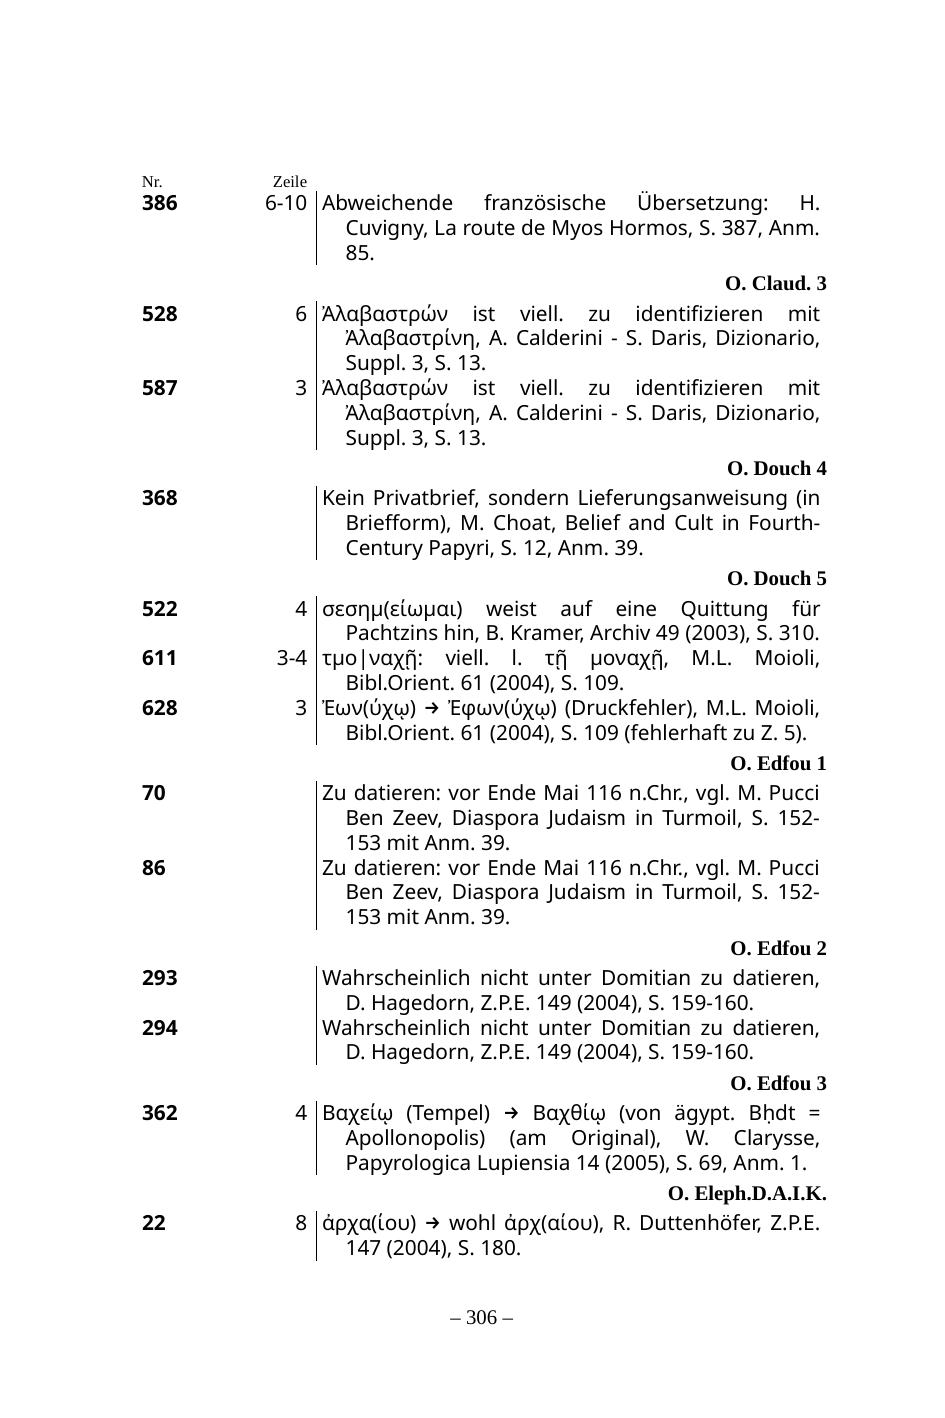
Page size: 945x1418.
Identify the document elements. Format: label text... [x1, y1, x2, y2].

table_cell 587 [136, 376, 224, 450]
table_header Ἀλαβαστρών ist viell. zu identifizieren mit Ἀλαβαστρίνη, A. Calderini - S. Daris, Dizionario, Suppl. 3, S. 13. [317, 301, 827, 376]
subtitle O. Eleph.D.A.I.K. [136, 1181, 827, 1205]
table_cell Ἀλαβαστρών ist viell. zu identifizieren mit Ἀλαβαστρίνη, A. Calderini - S. Daris, Dizionario, Suppl. 3, S. 13. [317, 376, 827, 450]
table_cell 628 [136, 695, 224, 745]
subtitle O. Douch 4 [136, 456, 827, 480]
table_header 22 [136, 1211, 224, 1261]
table_cell [224, 1015, 316, 1065]
table_header 70 [136, 781, 224, 855]
table_cell 6-10 [224, 191, 316, 265]
table_header ἀρχα(ίου) → wohl ἀρχ(αίου), R. Duttenhöfer, Z.P.E. 147 (2004), S. 180. [317, 1211, 827, 1261]
table_header 368 [136, 486, 224, 560]
table_cell 3-4 [224, 646, 316, 695]
table_header 4 [224, 596, 316, 646]
table_cell Abweichende französische Übersetzung: H. Cuvigny, La route de Myos Hormos, S. 387, Anm. 85. [317, 191, 827, 265]
table_cell 3 [224, 376, 316, 450]
table_cell τμο|ναχῇ: viell. l. τῇ μοναχῇ, M.L. Moioli, Bibl.Orient. 61 (2004), S. 109. [317, 646, 827, 695]
table_cell 386 [136, 191, 224, 265]
table_header Βαχείῳ (Tempel) → Βαχθίῳ (von ägypt. Bḥdt = Apollonopolis) (am Original), W. Clarysse, Papyrologica Lupiensia 14 (2005), S. 69, Anm. 1. [317, 1101, 827, 1175]
subtitle O. Edfou 2 [136, 936, 827, 959]
table_header Kein Privatbrief, sondern Lieferungsanweisung (in Briefform), M. Choat, Belief and Cult in Fourth-Century Papyri, S. 12, Anm. 39. [317, 486, 827, 560]
table_header Wahrscheinlich nicht unter Domitian zu datieren, D. Hagedorn, Z.P.E. 149 (2004), S. 159-160. [317, 966, 827, 1015]
table_header Zu datieren: vor Ende Mai 116 n.Chr., vgl. M. Pucci Ben Zeev, Diaspora Judaism in Turmoil, S. 152-153 mit Anm. 39. [317, 781, 827, 855]
table_cell Zu datieren: vor Ende Mai 116 n.Chr., vgl. M. Pucci Ben Zeev, Diaspora Judaism in Turmoil, S. 152-153 mit Anm. 39. [317, 855, 827, 929]
table_cell Ἐων(ύχῳ) → Ἐφων(ύχῳ) (Druckfehler), M.L. Moioli, Bibl.Orient. 61 (2004), S. 109 (fehlerhaft zu Z. 5). [317, 695, 827, 745]
table_header [224, 486, 316, 560]
subtitle O. Edfou 3 [136, 1071, 827, 1095]
subtitle O. Edfou 1 [136, 751, 827, 775]
subtitle O. Douch 5 [136, 566, 827, 590]
table_header σεσημ(είωμαι) weist auf eine Quittung für Pachtzins hin, B. Kramer, Archiv 49 (2003), S. 310. [317, 596, 827, 646]
table_header 6 [224, 301, 316, 376]
table_cell 611 [136, 646, 224, 695]
table_header 4 [224, 1101, 316, 1175]
table_cell [224, 855, 316, 929]
table_cell Wahrscheinlich nicht unter Domitian zu datieren, D. Hagedorn, Z.P.E. 149 (2004), S. 159-160. [317, 1015, 827, 1065]
table_header [224, 781, 316, 855]
table_header 293 [136, 966, 224, 1015]
table_header 362 [136, 1101, 224, 1175]
table_cell 3 [224, 695, 316, 745]
table_header 528 [136, 301, 224, 376]
table_header 8 [224, 1211, 316, 1261]
subtitle O. Claud. 3 [136, 271, 827, 295]
table_cell 86 [136, 855, 224, 929]
table_cell 294 [136, 1015, 224, 1065]
table_header 522 [136, 596, 224, 646]
table_header [224, 966, 316, 1015]
